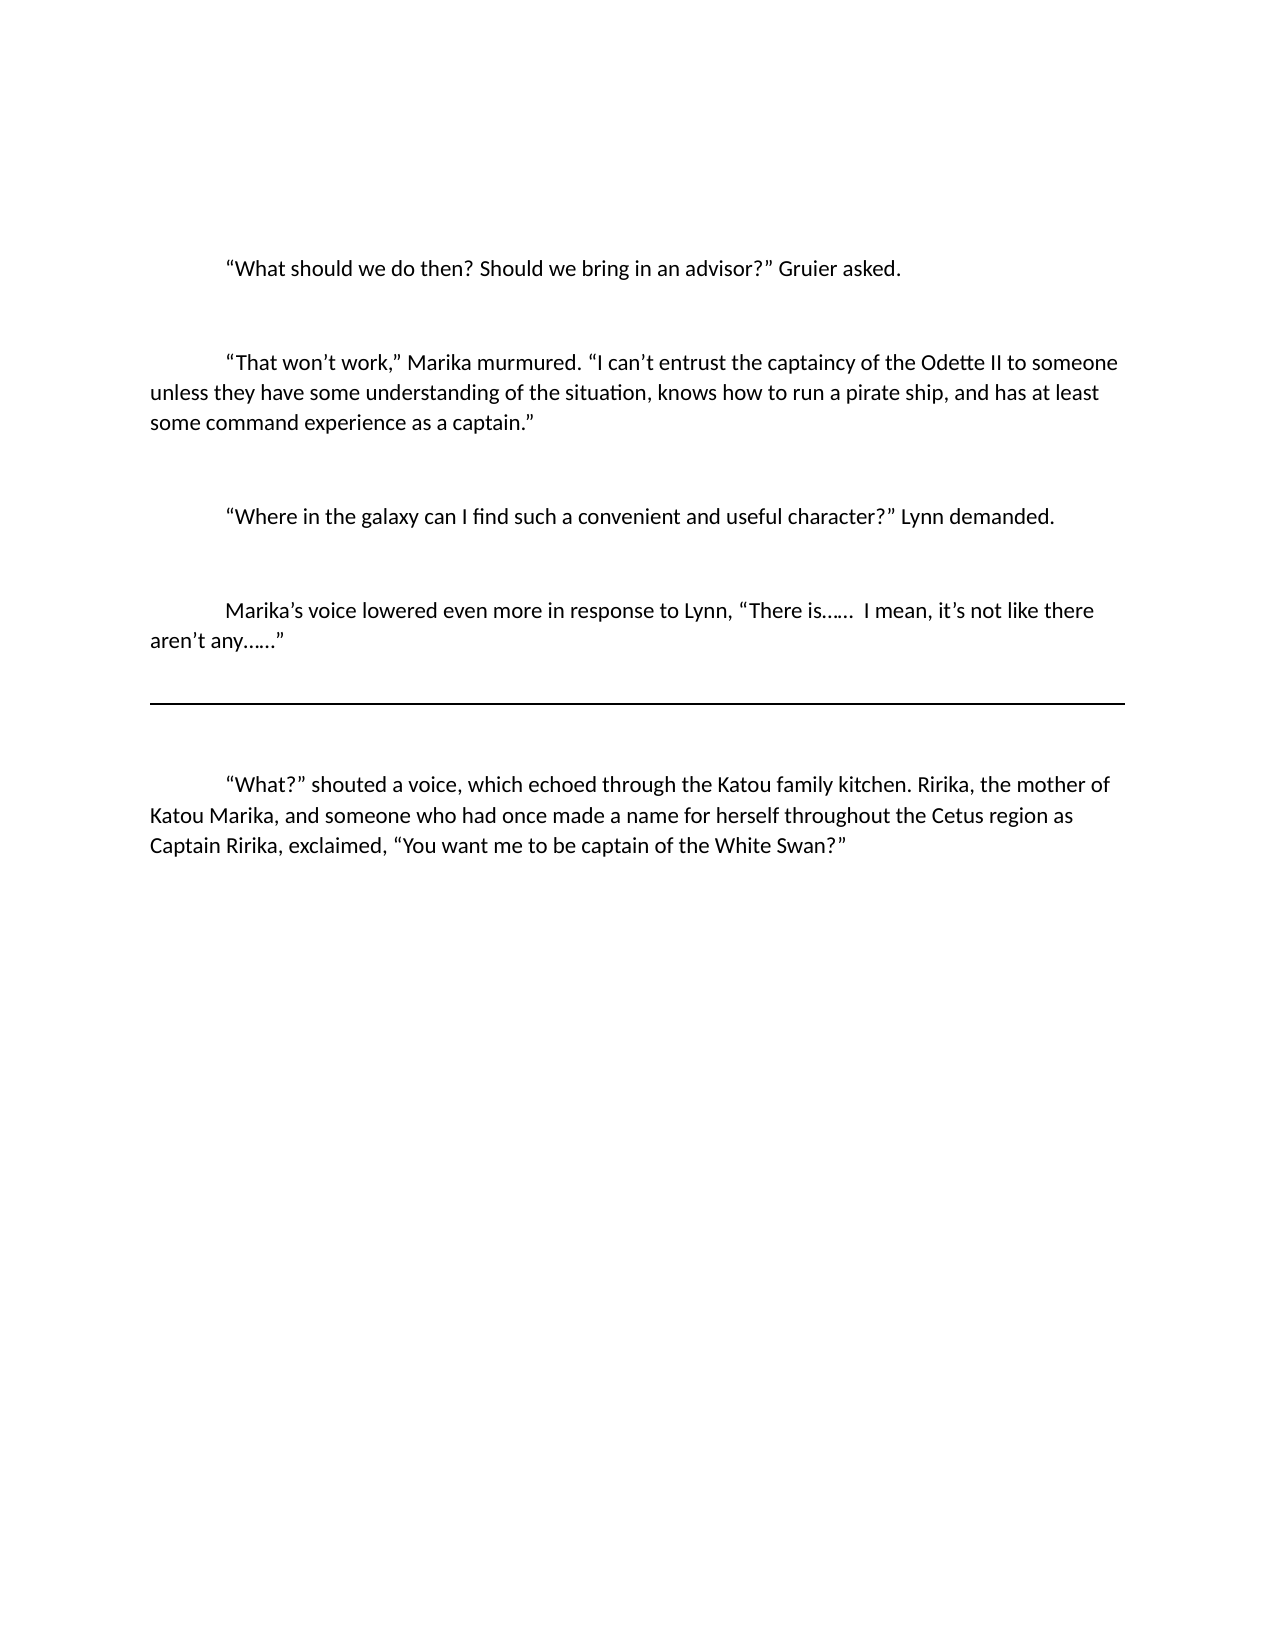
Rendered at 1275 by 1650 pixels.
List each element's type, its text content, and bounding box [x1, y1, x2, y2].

text “That won’t work,” Marika murmured. “I can’t entrust the captaincy of the Odette II to someone unless they have some understanding of the situation, knows how to run a pirate ship, and has at least some command experience as a captain.” [150, 348, 1125, 437]
text Marika’s voice lowered even more in response to Lynn, “There is…… I mean, it’s not like there aren’t any……” [150, 596, 1125, 654]
text “Where in the galaxy can I find such a convenient and useful character?” Lynn demanded. [150, 502, 1125, 530]
text “What?” shouted a voice, which echoed through the Katou family kitchen. Ririka, the mother of Katou Marika, and someone who had once made a name for herself throughout the Cetus region as Captain Ririka, exclaimed, “You want me to be captain of the White Swan?” [150, 771, 1125, 859]
text “What should we do then? Should we bring in an advisor?” Gruier asked. [150, 254, 1125, 282]
